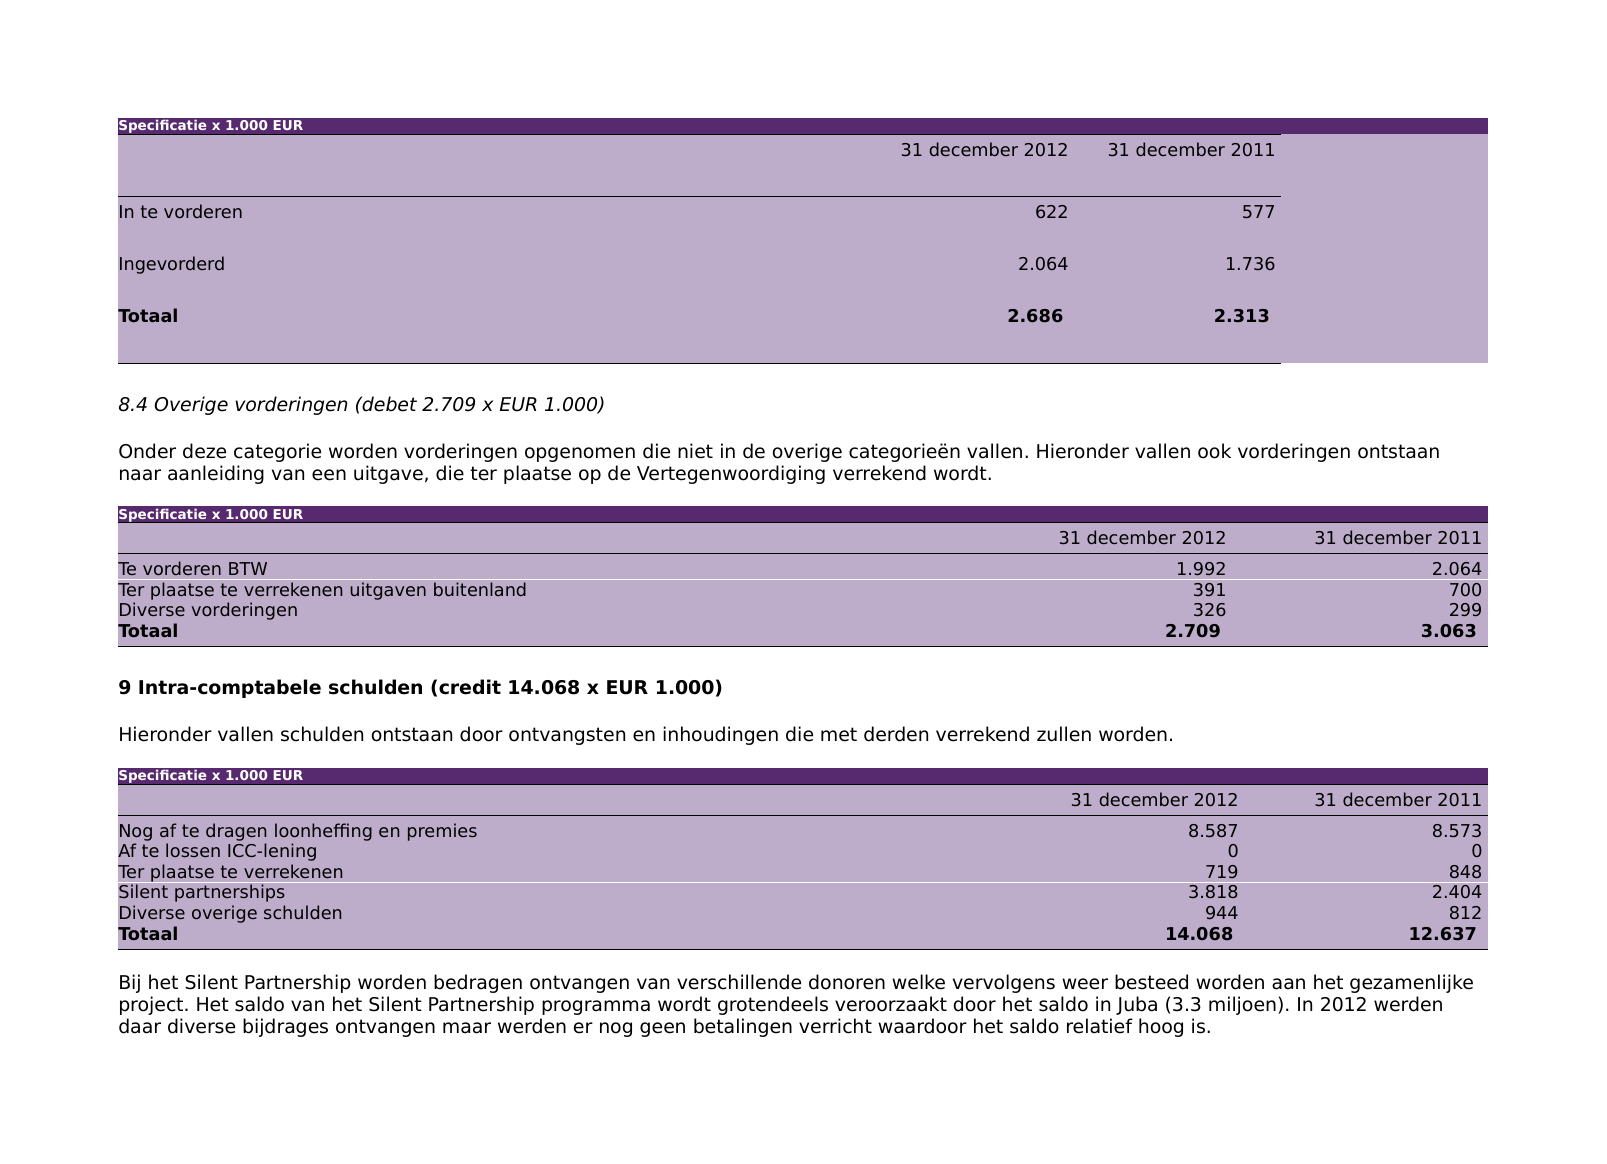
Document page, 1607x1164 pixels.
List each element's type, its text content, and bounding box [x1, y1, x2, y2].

table_cell 622 [868, 197, 1074, 254]
table_cell 31 december 2011 [1232, 523, 1488, 553]
table_cell [118, 785, 1001, 815]
table_cell 1.736 [1075, 254, 1281, 306]
table_cell 3.818 [1001, 883, 1244, 903]
table_cell Af te lossen ICC-lening [118, 841, 1001, 862]
table_cell 2.313 [1075, 306, 1281, 363]
table_cell 719 [1001, 862, 1244, 882]
table_cell 31 december 2012 [868, 135, 1074, 196]
table_cell Nog af te dragen loonheffing en premies [118, 816, 1001, 841]
subtitle 9 Intra-comptabele schulden (credit 14.068 x EUR 1.000) [118, 677, 1488, 699]
table_cell Ter plaatse te verrekenen uitgaven buitenland [118, 580, 989, 600]
table_cell 2.064 [1232, 554, 1488, 579]
text Bij het Silent Partnership worden bedragen ontvangen van verschillende donoren welke vervolgens weer besteed worden aan het gezamenlijke project. Het saldo van het Silent Partnership programma wordt grotendeels veroorzaakt door het saldo in Juba (3.3 miljoen). In 2012 werden daar diverse bijdrages ontvangen maar werden er nog geen betalingen verricht waardoor het saldo relatief hoog is. [118, 972, 1488, 1038]
table_cell Ingevorderd [118, 254, 868, 306]
table_cell 2.709 [989, 621, 1232, 646]
table_cell 1.992 [989, 554, 1232, 579]
table_header Specificatie x 1.000 EUR [118, 118, 1488, 134]
table_cell [118, 523, 989, 553]
table_cell Totaal [118, 306, 868, 363]
table_cell 577 [1075, 197, 1281, 254]
table_cell 944 [1001, 903, 1244, 924]
table_cell 31 december 2012 [989, 523, 1232, 553]
table_cell Ter plaatse te verrekenen [118, 862, 1001, 882]
text Onder deze categorie worden vorderingen opgenomen die niet in de overige categorieën vallen. Hieronder vallen ook vorderingen ontstaan naar aanleiding van een uitgave, die ter plaatse op de Vertegenwoordiging verrekend wordt. [118, 441, 1488, 484]
table_cell 391 [989, 580, 1232, 600]
table_cell [118, 135, 868, 196]
table_cell Diverse vorderingen [118, 600, 989, 621]
table_cell 31 december 2011 [1245, 785, 1488, 815]
table_cell 2.686 [868, 306, 1074, 363]
table_cell 700 [1232, 580, 1488, 600]
text Hieronder vallen schulden ontstaan door ontvangsten en inhoudingen die met derden verrekend zullen worden. [118, 724, 1488, 746]
table_cell Silent partnerships [118, 883, 1001, 903]
table_cell Totaal [118, 621, 989, 646]
table_cell 2.404 [1245, 883, 1488, 903]
table_cell 3.063 [1232, 621, 1488, 646]
table_cell 0 [1001, 841, 1244, 862]
table_cell 812 [1245, 903, 1488, 924]
table_cell Totaal [118, 924, 1001, 949]
table_cell 12.637 [1245, 924, 1488, 949]
subtitle 8.4 Overige vorderingen (debet 2.709 x EUR 1.000) [118, 394, 1488, 416]
table_cell In te vorderen [118, 197, 868, 254]
table_cell Diverse overige schulden [118, 903, 1001, 924]
table_header Specificatie x 1.000 EUR [118, 768, 1488, 784]
table_cell 14.068 [1001, 924, 1244, 949]
table_cell 299 [1232, 600, 1488, 621]
table_cell 326 [989, 600, 1232, 621]
table_cell 31 december 2012 [1001, 785, 1244, 815]
table_cell 848 [1245, 862, 1488, 882]
table_header Specificatie x 1.000 EUR [118, 506, 1488, 522]
table_cell 31 december 2011 [1075, 135, 1281, 196]
table_cell 0 [1245, 841, 1488, 862]
table_cell Te vorderen BTW [118, 554, 989, 579]
table_cell 8.573 [1245, 816, 1488, 841]
table_cell 8.587 [1001, 816, 1244, 841]
table_cell 2.064 [868, 254, 1074, 306]
